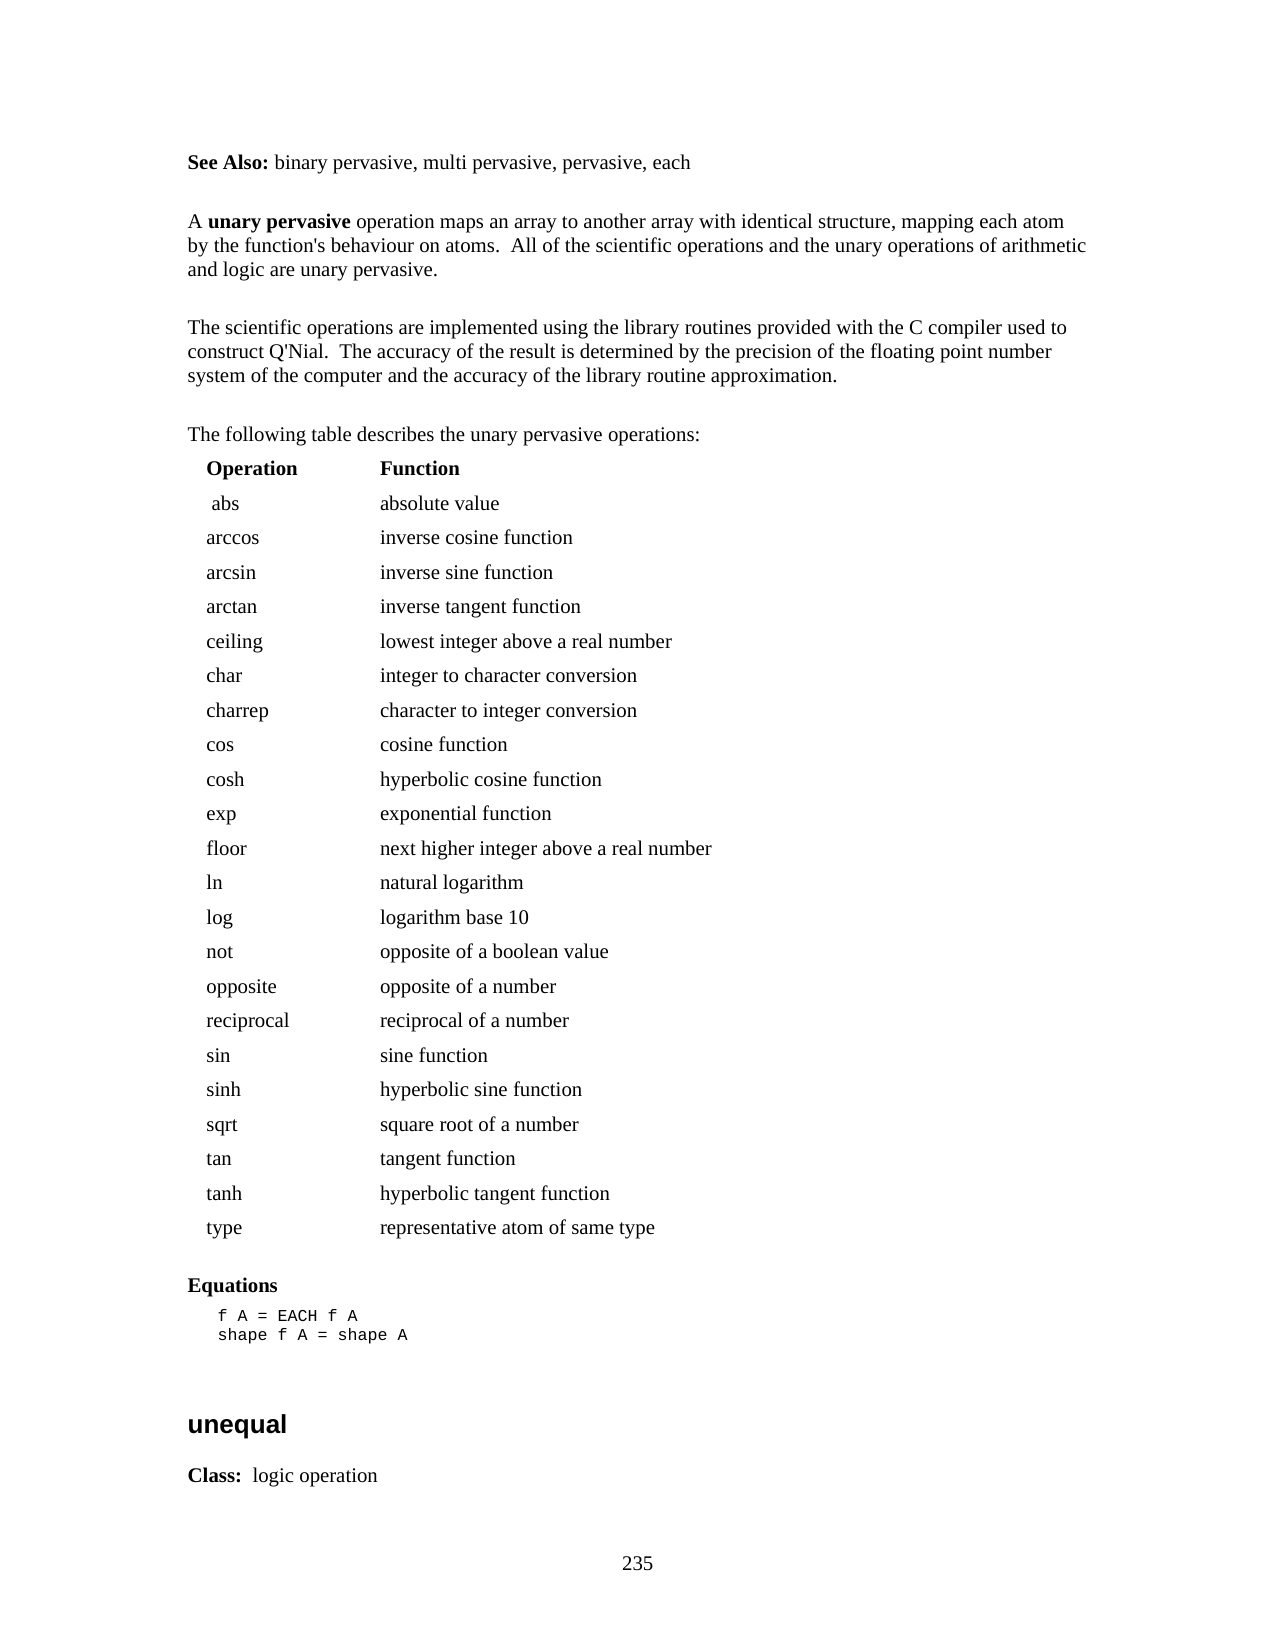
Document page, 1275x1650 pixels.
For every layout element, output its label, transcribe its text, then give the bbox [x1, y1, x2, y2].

table_cell lowest integer above a real number [361, 618, 792, 653]
table_cell arcsin [188, 549, 361, 584]
table_cell opposite of a boolean value [361, 929, 792, 963]
table_cell cosh [188, 756, 361, 791]
text Equations [187, 1249, 1087, 1297]
table_cell sine function [361, 1032, 792, 1067]
text unequal [187, 1409, 1087, 1439]
table_cell reciprocal [188, 998, 361, 1032]
table_cell abs [188, 480, 361, 515]
table_cell type [188, 1205, 361, 1239]
table_cell reciprocal of a number [361, 998, 792, 1032]
table_cell natural logarithm [361, 860, 792, 894]
table_cell absolute value [361, 480, 792, 515]
table_cell hyperbolic tangent function [361, 1170, 792, 1204]
table_cell arctan [188, 584, 361, 618]
table_cell cos [188, 722, 361, 756]
table_cell logarithm base 10 [361, 894, 792, 929]
table_cell opposite [188, 963, 361, 998]
table_cell inverse tangent function [361, 584, 792, 618]
table_cell log [188, 894, 361, 929]
table_cell sqrt [188, 1101, 361, 1136]
table_cell ln [188, 860, 361, 894]
table_header Function [361, 446, 792, 480]
table_cell floor [188, 825, 361, 860]
table_cell tan [188, 1136, 361, 1170]
table_cell inverse cosine function [361, 515, 792, 549]
table_cell representative atom of same type [361, 1205, 792, 1239]
table_cell cosine function [361, 722, 792, 756]
table_cell sin [188, 1032, 361, 1067]
table_cell hyperbolic cosine function [361, 756, 792, 791]
text See Also: binary pervasive, multi pervasive, pervasive, each [187, 150, 1087, 198]
table_cell integer to character conversion [361, 653, 792, 687]
table_cell tangent function [361, 1136, 792, 1170]
table_cell ceiling [188, 618, 361, 653]
table_cell arccos [188, 515, 361, 549]
text A unary pervasive operation maps an array to another array with identical structure, mapping each atom by the function's behaviour on atoms. All of the scientific operations and the unary operations of arithmetic and logic are unary pervasive. [187, 208, 1087, 305]
table_cell exp [188, 791, 361, 825]
table_cell inverse sine function [361, 549, 792, 584]
table_cell sinh [188, 1067, 361, 1101]
table_cell next higher integer above a real number [361, 825, 792, 860]
table_cell tanh [188, 1170, 361, 1204]
table_cell character to integer conversion [361, 687, 792, 722]
table_cell char [188, 653, 361, 687]
table_header Operation [188, 446, 361, 480]
text Class: logic operation [187, 1463, 1087, 1487]
table_cell charrep [188, 687, 361, 722]
table_cell exponential function [361, 791, 792, 825]
table_cell opposite of a number [361, 963, 792, 998]
table_cell not [188, 929, 361, 963]
text The scientific operations are implemented using the library routines provided with the C compiler used to construct Q'Nial. The accuracy of the result is determined by the precision of the floating point number system of the computer and the accuracy of the library routine approximation. [187, 315, 1087, 411]
table_cell square root of a number [361, 1101, 792, 1136]
table_cell hyperbolic sine function [361, 1067, 792, 1101]
text The following table describes the unary pervasive operations: [187, 422, 1087, 446]
text f A = EACH f A shape f A = shape A [187, 1308, 1087, 1364]
